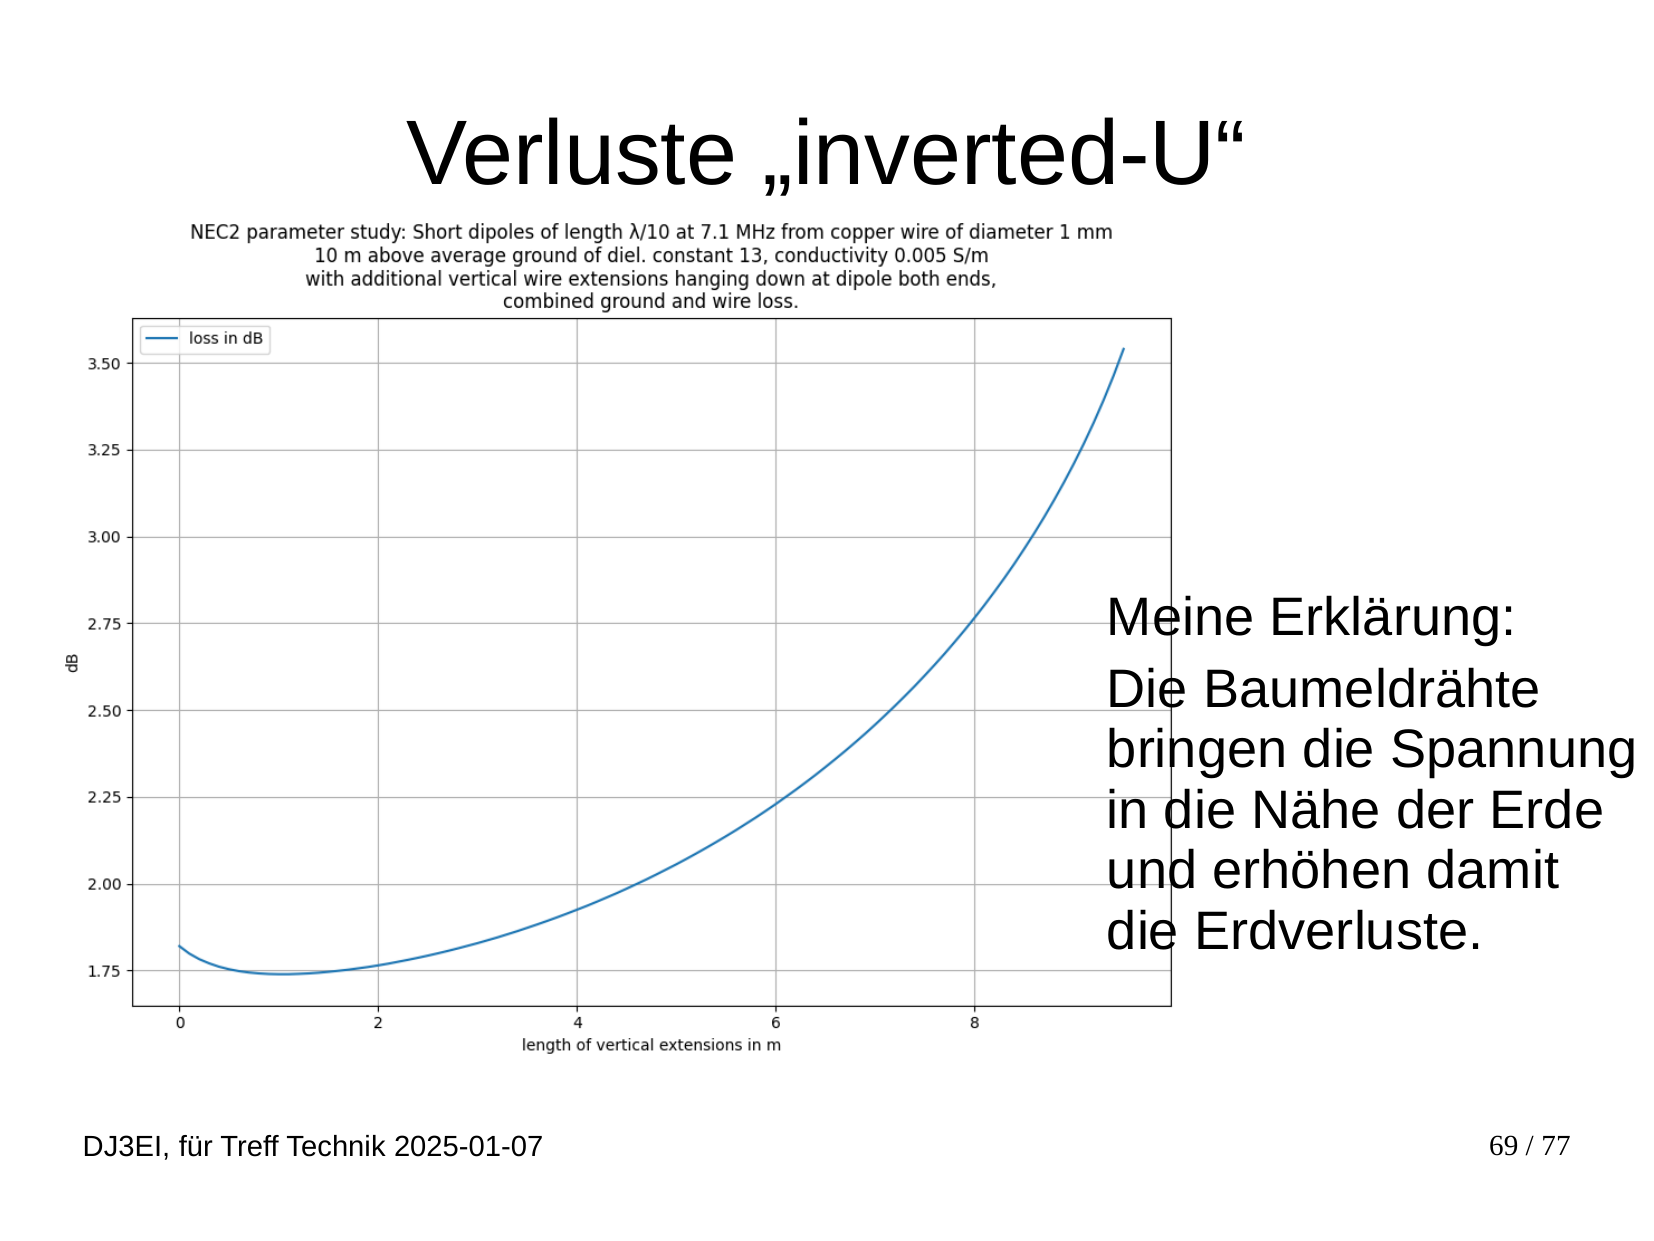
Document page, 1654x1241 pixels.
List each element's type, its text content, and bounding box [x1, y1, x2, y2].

title Verluste „inverted-U“ [82, 49, 1571, 257]
text_box Meine Erklärung: Die Baumeldrähte bringen die Spannung in die Nähe der Erde und erhöhen damit die Erdverluste. [1092, 578, 1654, 969]
picture [54, 212, 1182, 1065]
